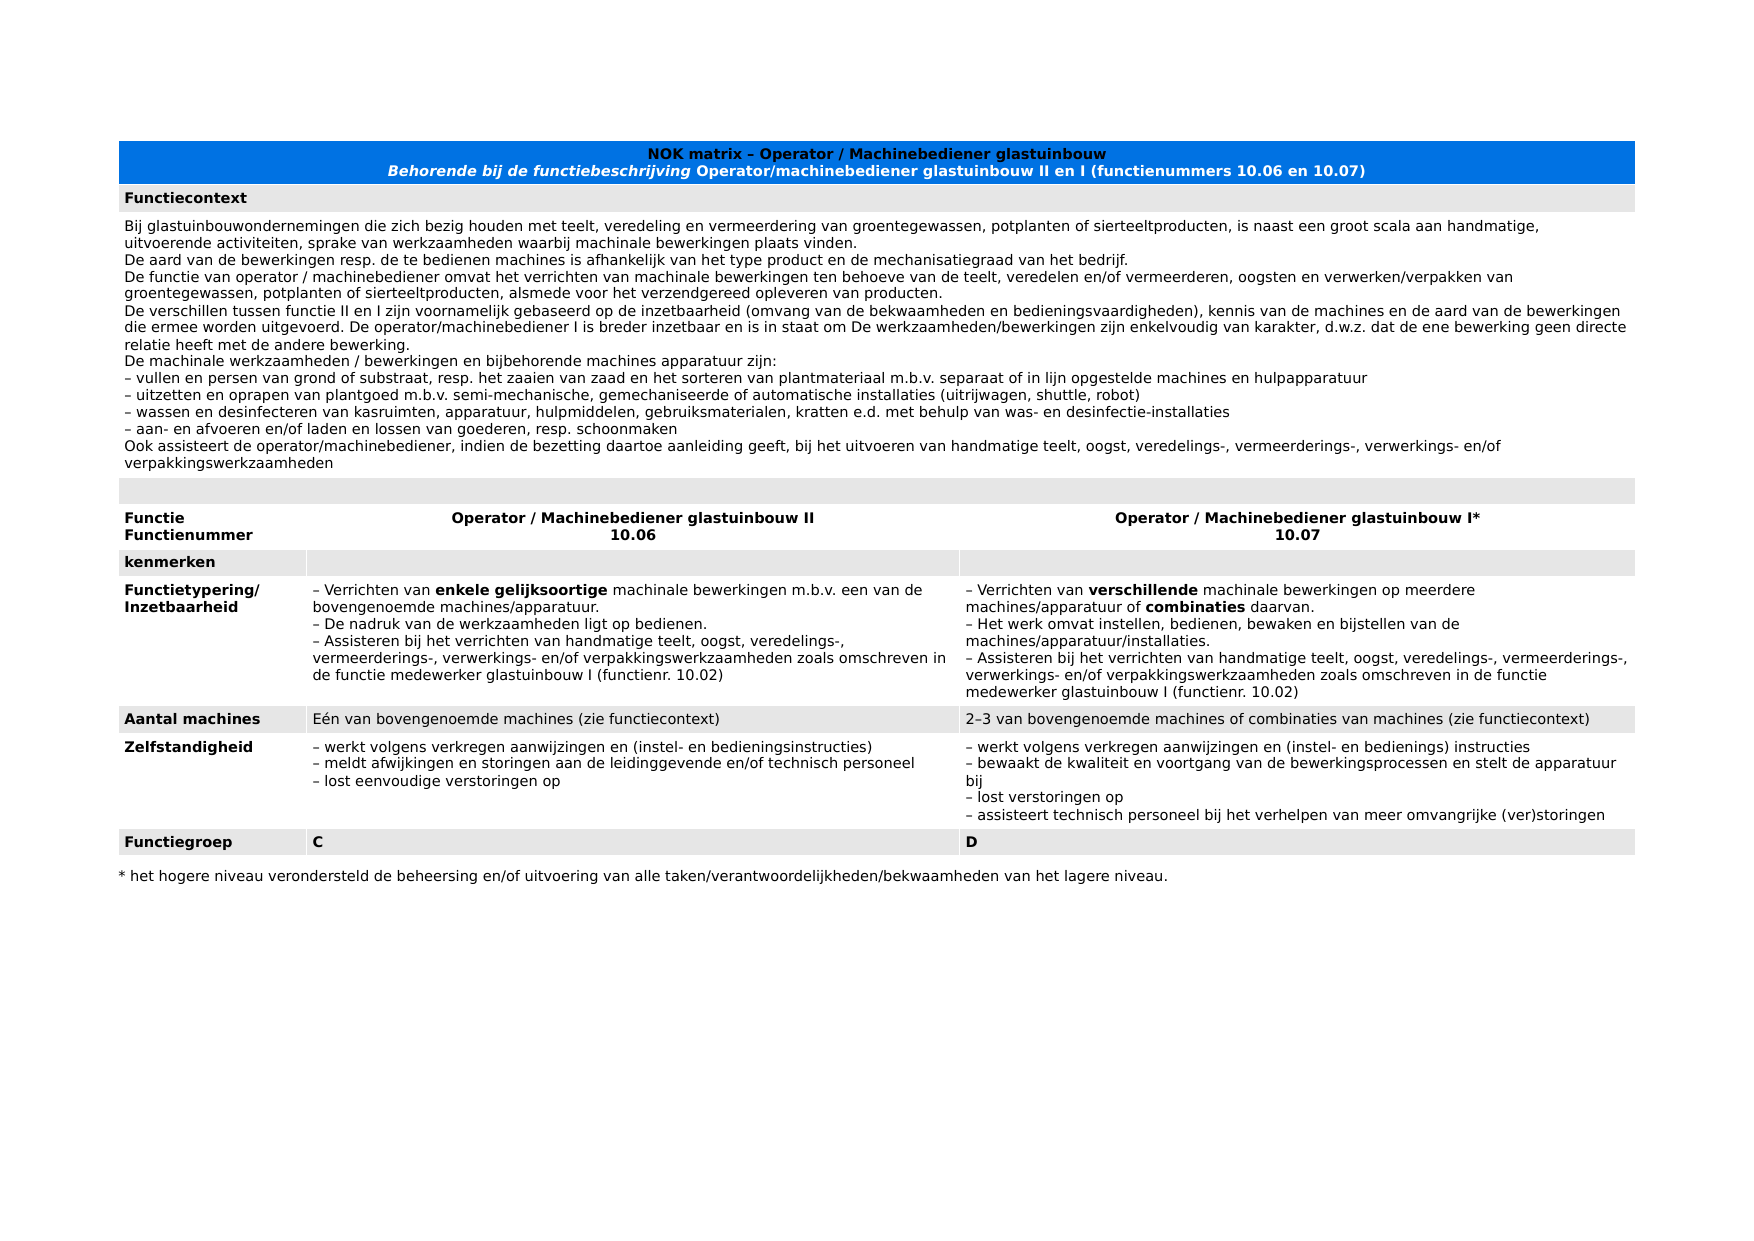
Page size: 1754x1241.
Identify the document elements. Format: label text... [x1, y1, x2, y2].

table_cell [119, 478, 1635, 504]
table_cell Operator / Machinebediener glastuinbouw II 10.06 [307, 505, 959, 549]
table_cell – Verrichten van enkele gelijksoortige machinale bewerkingen m.b.v. een van de bovengenoemde machines/apparatuur. – De nadruk van de werkzaamheden ligt op bedienen. – Assisteren bij het verrichten van handmatige teelt, oogst, veredelings-, vermeerderings-, verwerkings- en/of verpakkingswerkzaamheden zoals omschreven in de functie medewerker glastuinbouw I (functienr. 10.02) [307, 577, 959, 705]
table_cell Functiecontext [119, 185, 1635, 212]
table_cell kenmerken [119, 550, 306, 576]
table_cell * het hogere niveau verondersteld de beheersing en/of uitvoering van alle taken/verantwoordelijkheden/bekwaamheden van het lagere niveau. [118, 856, 1636, 885]
table_cell Zelfstandigheid [119, 734, 306, 828]
table_cell Operator / Machinebediener glastuinbouw I* 10.07 [960, 505, 1635, 549]
table_cell [960, 550, 1635, 576]
table_cell – werkt volgens verkregen aanwijzingen en (instel- en bedieningsinstructies) – meldt afwijkingen en storingen aan de leidinggevende en/of technisch personeel – lost eenvoudige verstoringen op [307, 734, 959, 828]
table_cell [307, 550, 959, 576]
table_cell – Verrichten van verschillende machinale bewerkingen op meerdere machines/apparatuur of combinaties daarvan. – Het werk omvat instellen, bedienen, bewaken en bijstellen van de machines/apparatuur/installaties. – Assisteren bij het verrichten van handmatige teelt, oogst, veredelings-, vermeerderings-, verwerkings- en/of verpakkingswerkzaamheden zoals omschreven in de functie medewerker glastuinbouw I (functienr. 10.02) [960, 577, 1635, 705]
table_cell Bij glastuinbouwondernemingen die zich bezig houden met teelt, veredeling en vermeerdering van groentegewassen, potplanten of sierteeltproducten, is naast een groot scala aan handmatige, uitvoerende activiteiten, sprake van werkzaamheden waarbij machinale bewerkingen plaats vinden. De aard van de bewerkingen resp. de te bedienen machines is afhankelijk van het type product en de mechanisatiegraad van het bedrijf. De functie van operator / machinebediener omvat het verrichten van machinale bewerkingen ten behoeve van de teelt, veredelen en/of vermeerderen, oogsten en verwerken/verpakken van groentegewassen, potplanten of sierteeltproducten, alsmede voor het verzendgereed opleveren van producten. De verschillen tussen functie II en I zijn voornamelijk gebaseerd op de inzetbaarheid (omvang van de bekwaamheden en bedieningsvaardigheden), kennis van de machines en de aard van de bewerkingen die ermee worden uitgevoerd. De operator/machinebediener I is breder inzetbaar en is in staat om De werkzaamheden/bewerkingen zijn enkelvoudig van karakter, d.w.z. dat de ene bewerking geen directe relatie heeft met de andere bewerking. De machinale werkzaamheden / bewerkingen en bijbehorende machines apparatuur zijn: – vullen en persen van grond of substraat, resp. het zaaien van zaad en het sorteren van plantmateriaal m.b.v. separaat of in lijn opgestelde machines en hulpapparatuur – uitzetten en oprapen van plantgoed m.b.v. semi-mechanische, gemechaniseerde of automatische installaties (uitrijwagen, shuttle, robot) – wassen en desinfecteren van kasruimten, apparatuur, hulpmiddelen, gebruiksmaterialen, kratten e.d. met behulp van was- en desinfectie-installaties – aan- en afvoeren en/of laden en lossen van goederen, resp. schoonmaken Ook assisteert de operator/machinebediener, indien de bezetting daartoe aanleiding geeft, bij het uitvoeren van handmatige teelt, oogst, veredelings-, vermeerderings-, verwerkings- en/of verpakkingswerkzaamheden [119, 213, 1635, 477]
table_cell Eén van bovengenoemde machines (zie functiecontext) [307, 706, 959, 733]
table_cell Functiegroep [119, 829, 306, 855]
table_header NOK matrix – Operator / Machinebediener glastuinbouw Behorende bij de functiebeschrijving Operator/machinebediener glastuinbouw II en I (functienummers 10.06 en 10.07) [119, 141, 1635, 184]
table_cell Functietypering/ Inzetbaarheid [119, 577, 306, 705]
table_cell Aantal machines [119, 706, 306, 733]
table_cell – werkt volgens verkregen aanwijzingen en (instel- en bedienings) instructies – bewaakt de kwaliteit en voortgang van de bewerkingsprocessen en stelt de apparatuur bij – lost verstoringen op – assisteert technisch personeel bij het verhelpen van meer omvangrijke (ver)storingen [960, 734, 1635, 828]
table_cell D [960, 829, 1635, 855]
table_cell C [307, 829, 959, 855]
table_cell Functie Functienummer [119, 505, 306, 549]
table_cell 2–3 van bovengenoemde machines of combinaties van machines (zie functiecontext) [960, 706, 1635, 733]
